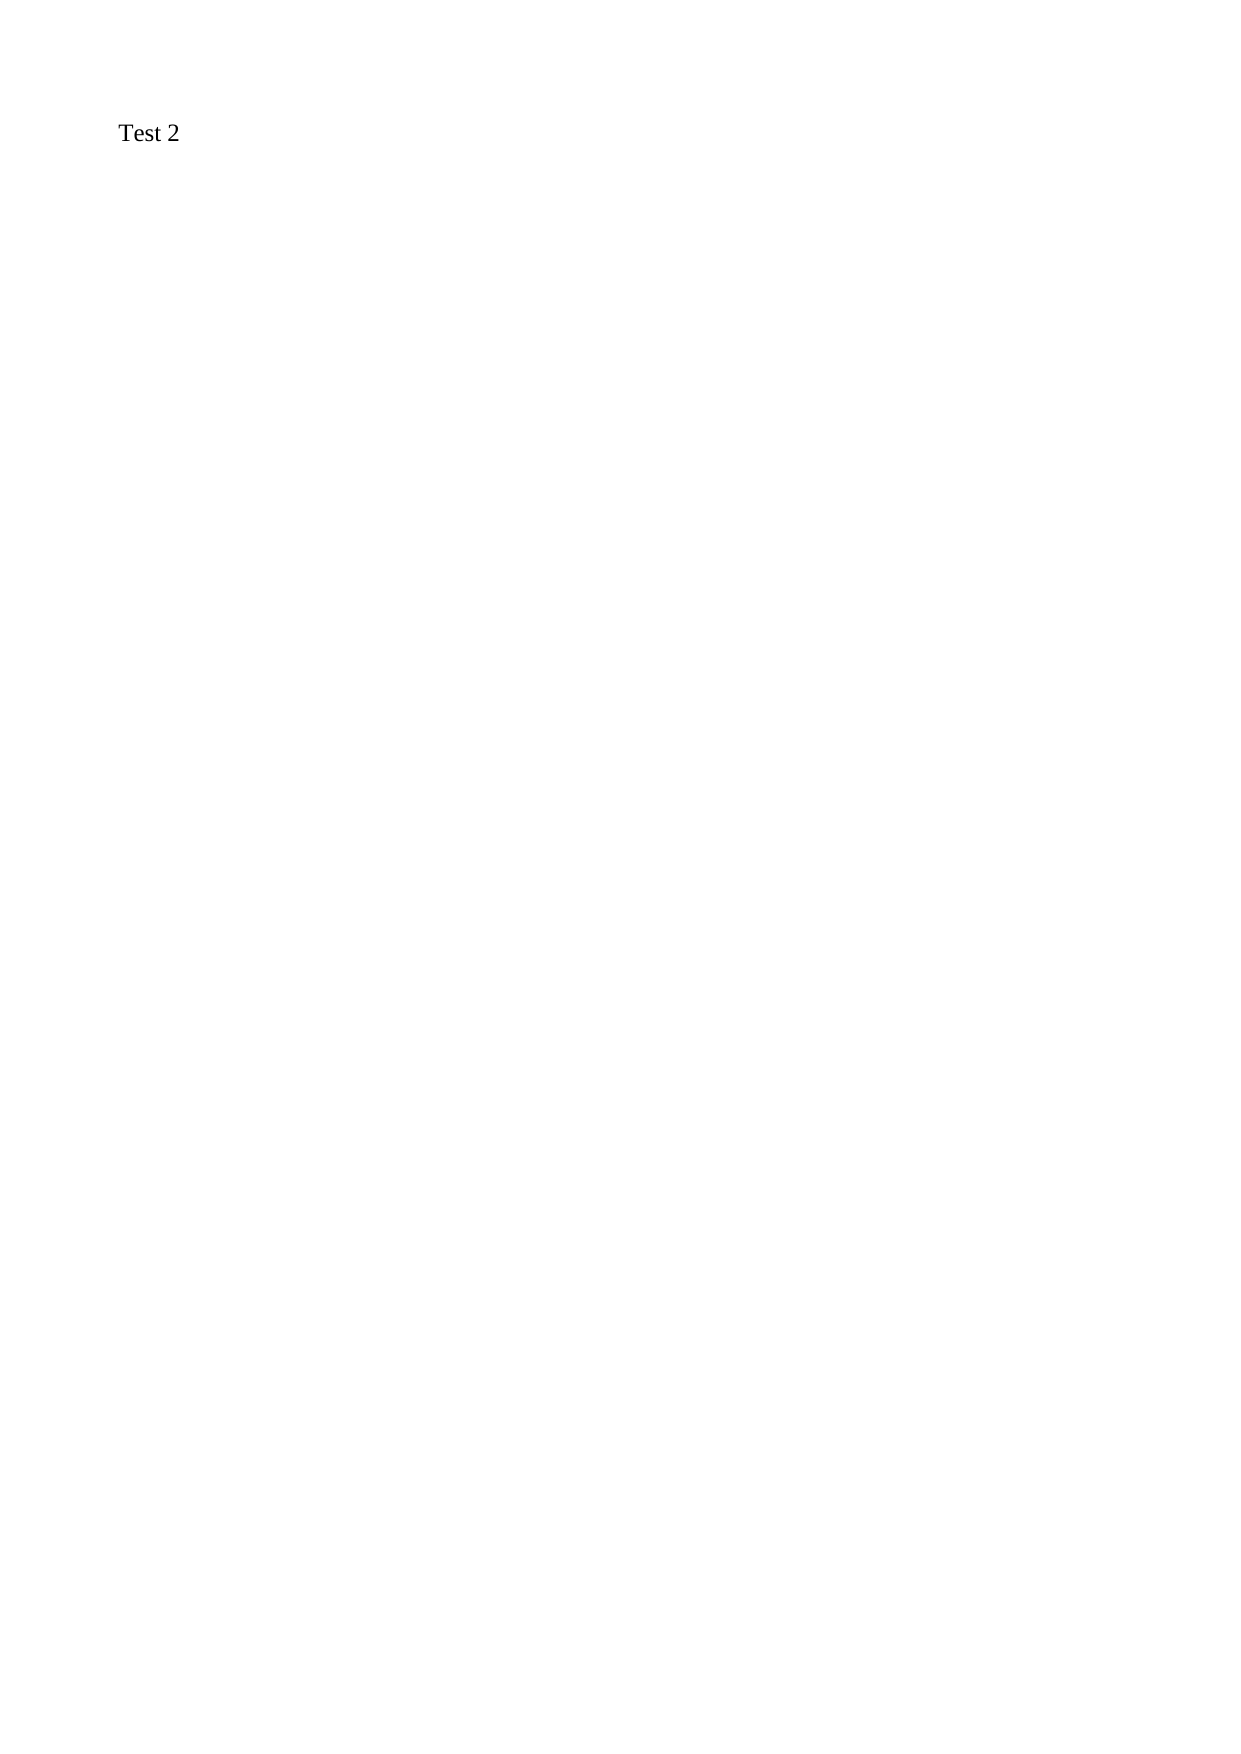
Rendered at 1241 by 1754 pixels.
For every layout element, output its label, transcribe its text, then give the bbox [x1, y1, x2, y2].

text Test 2 [118, 118, 1122, 147]
